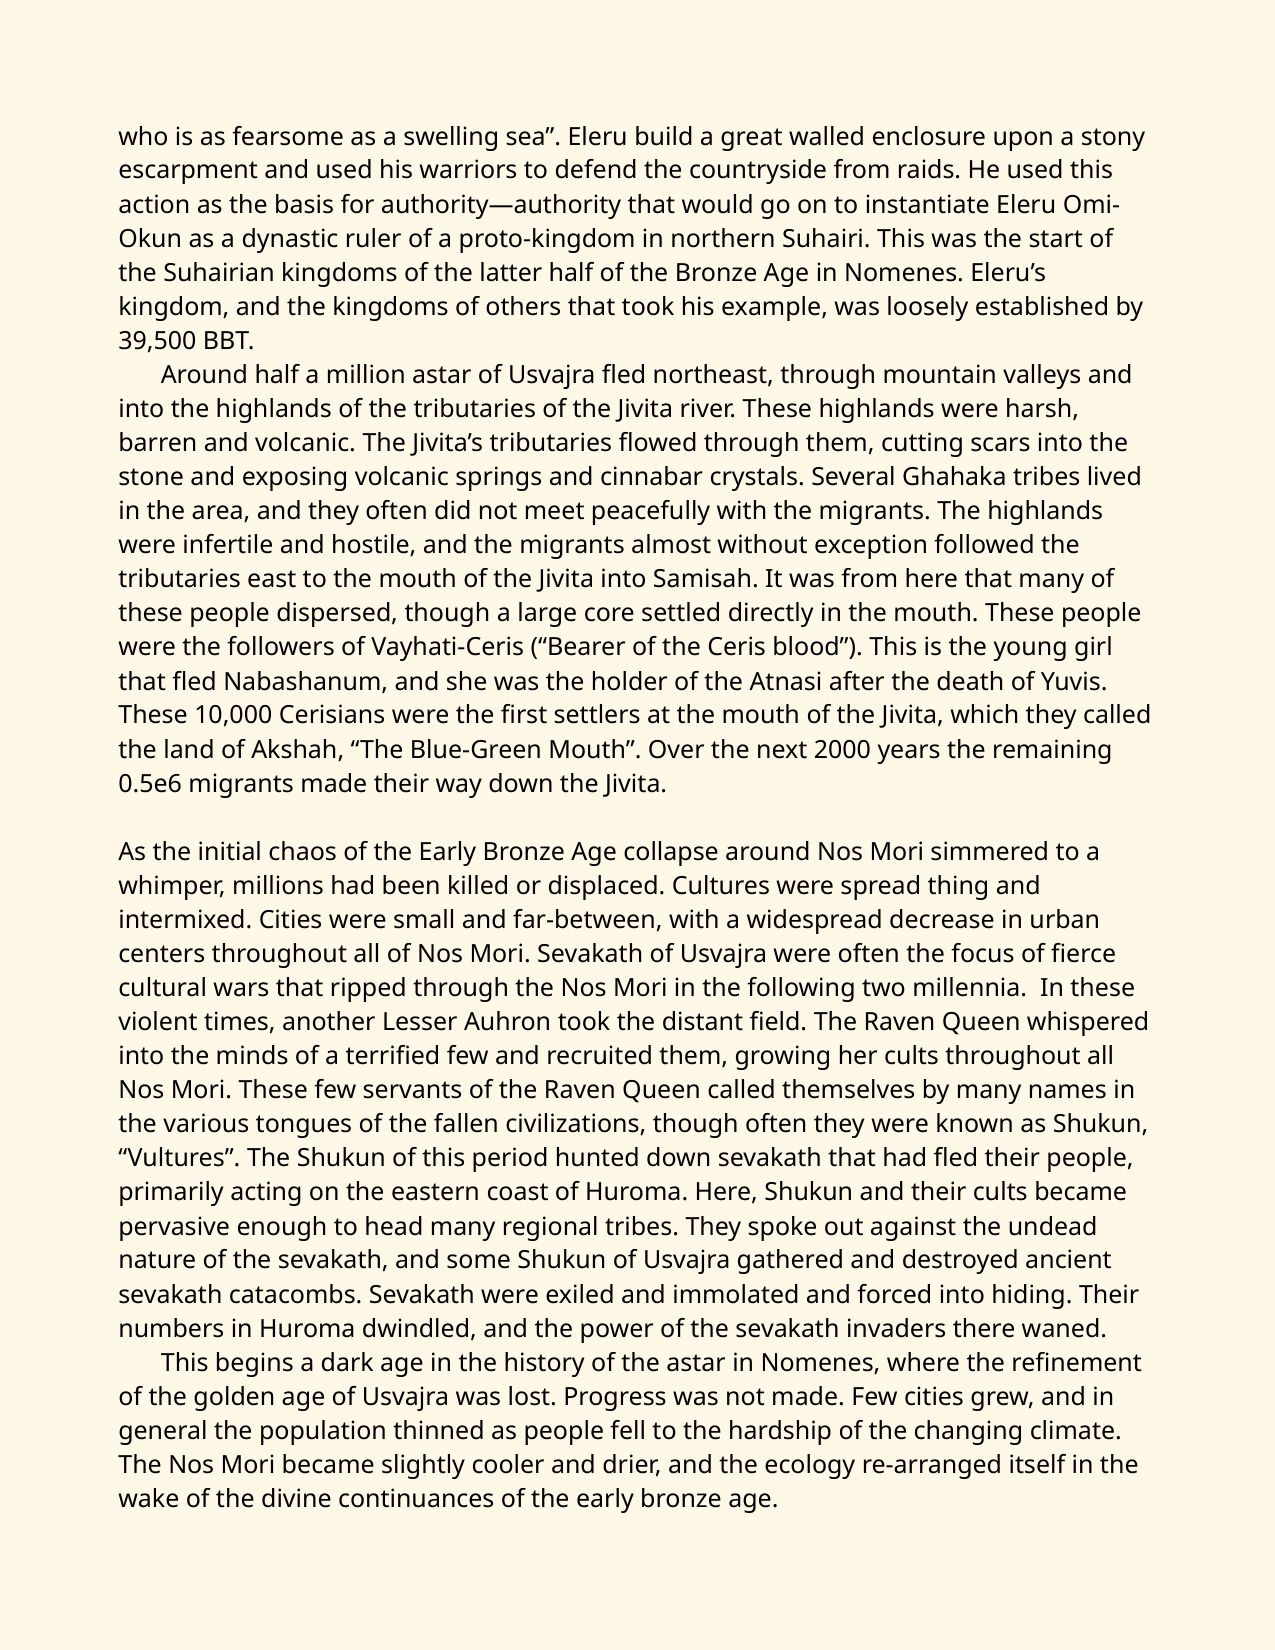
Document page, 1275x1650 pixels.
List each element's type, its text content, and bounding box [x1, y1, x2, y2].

text who is as fearsome as a swelling sea”. Eleru build a great walled enclosure upon a stony escarpment and used his warriors to defend the countryside from raids. He used this action as the basis for authority—authority that would go on to instantiate Eleru Omi-Okun as a dynastic ruler of a proto-kingdom in northern Suhairi. This was the start of the Suhairian kingdoms of the latter half of the Bronze Age in Nomenes. Eleru’s kingdom, and the kingdoms of others that took his example, was loosely established by 39,500 BBT. [118, 118, 1157, 357]
text This begins a dark age in the history of the astar in Nomenes, where the refinement of the golden age of Usvajra was lost. Progress was not made. Few cities grew, and in general the population thinned as people fell to the hardship of the changing climate. The Nos Mori became slightly cooler and drier, and the ecology re-arranged itself in the wake of the divine continuances of the early bronze age. [118, 1344, 1157, 1515]
text As the initial chaos of the Early Bronze Age collapse around Nos Mori simmered to a whimper, millions had been killed or displaced. Cultures were spread thing and intermixed. Cities were small and far-between, with a widespread decrease in urban centers throughout all of Nos Mori. Sevakath of Usvajra were often the focus of fierce cultural wars that ripped through the Nos Mori in the following two millennia. In these violent times, another Lesser Auhron took the distant field. The Raven Queen whispered into the minds of a terrified few and recruited them, growing her cults throughout all Nos Mori. These few servants of the Raven Queen called themselves by many names in the various tongues of the fallen civilizations, though often they were known as Shukun, “Vultures”. The Shukun of this period hunted down sevakath that had fled their people, primarily acting on the eastern coast of Huroma. Here, Shukun and their cults became pervasive enough to head many regional tribes. They spoke out against the undead nature of the sevakath, and some Shukun of Usvajra gathered and destroyed ancient sevakath catacombs. Sevakath were exiled and immolated and forced into hiding. Their numbers in Huroma dwindled, and the power of the sevakath invaders there waned. [118, 833, 1157, 1344]
text Around half a million astar of Usvajra fled northeast, through mountain valleys and into the highlands of the tributaries of the Jivita river. These highlands were harsh, barren and volcanic. The Jivita’s tributaries flowed through them, cutting scars into the stone and exposing volcanic springs and cinnabar crystals. Several Ghahaka tribes lived in the area, and they often did not meet peacefully with the migrants. The highlands were infertile and hostile, and the migrants almost without exception followed the tributaries east to the mouth of the Jivita into Samisah. It was from here that many of these people dispersed, though a large core settled directly in the mouth. These people were the followers of Vayhati-Ceris (“Bearer of the Ceris blood”). This is the young girl that fled Nabashanum, and she was the holder of the Atnasi after the death of Yuvis. These 10,000 Cerisians were the first settlers at the mouth of the Jivita, which they called the land of Akshah, “The Blue-Green Mouth”. Over the next 2000 years the remaining 0.5e6 migrants made their way down the Jivita. [118, 357, 1157, 799]
